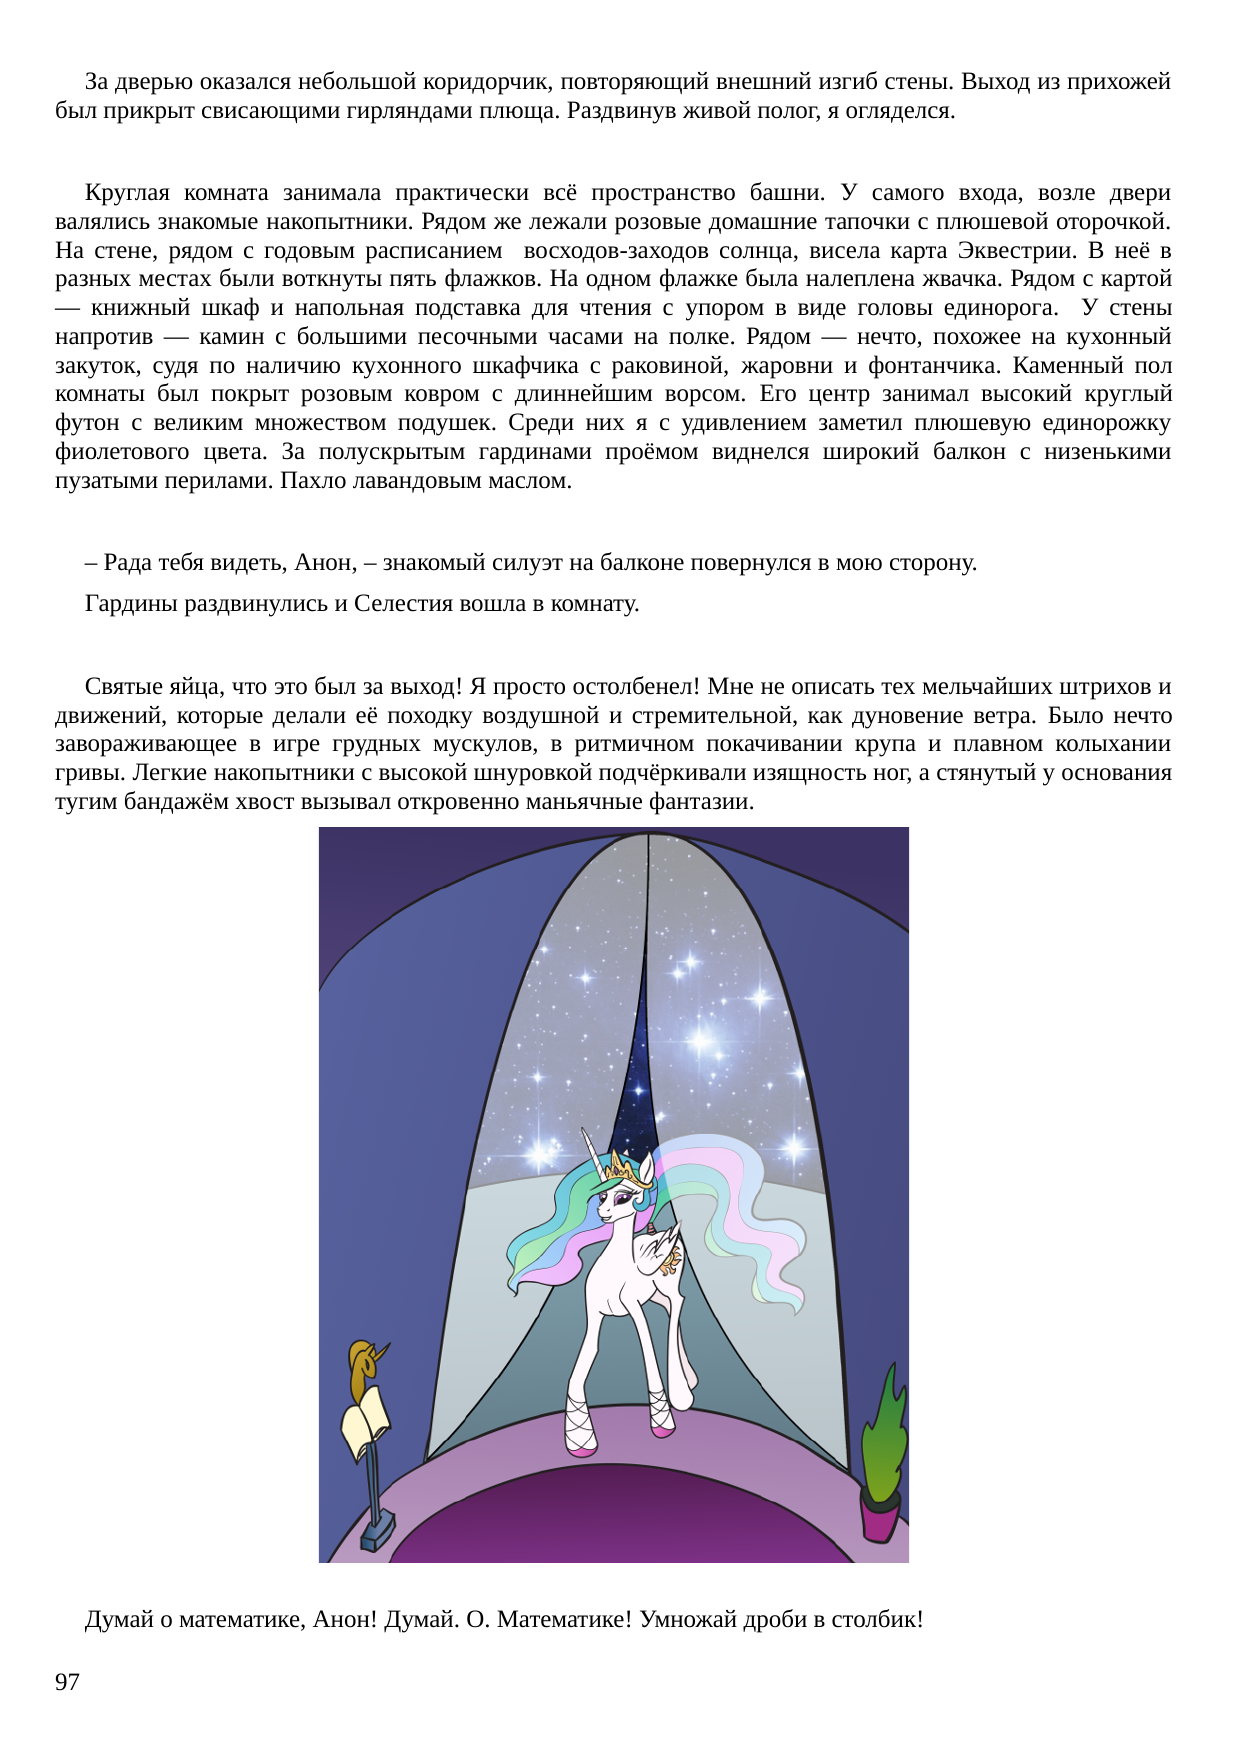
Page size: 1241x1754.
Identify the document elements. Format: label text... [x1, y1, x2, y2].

picture [318, 827, 910, 1563]
text За дверью оказался небольшой коридорчик, повторяющий внешний изгиб стены. Выход из прихожей был прикрыт свисающими гирляндами плюща. Раздвинув живой полог, я огляделся. [55, 66, 1173, 123]
text Гардины раздвинулись и Селестия вошла в комнату. [55, 588, 1173, 617]
text Круглая комната занимала практически всё пространство башни. У самого входа, возле двери валялись знакомые накопытники. Рядом же лежали розовые домашние тапочки с плюшевой оторочкой. На стене, рядом с годовым расписанием восходов-заходов солнца, висела карта Эквестрии. В неё в разных местах были воткнуты пять флажков. На одном флажке была налеплена жвачка. Рядом с картой — книжный шкаф и напольная подставка для чтения с упором в виде головы единорога. У стены напротив — камин с большими песочными часами на полке. Рядом — нечто, похожее на кухонный закуток, судя по наличию кухонного шкафчика с раковиной, жаровни и фонтанчика. Каменный пол комнаты был покрыт розовым ковром с длиннейшим ворсом. Его центр занимал высокий круглый футон с великим множеством подушек. Среди них я с удивлением заметил плюшевую единорожку фиолетового цвета. За полускрытым гардинами проёмом виднелся широкий балкон с низенькими пузатыми перилами. Пахло лавандовым маслом. [55, 177, 1173, 493]
text Святые яйца, что это был за выход! Я просто остолбенел! Мне не описать тех мельчайших штрихов и движений, которые делали её походку воздушной и стремительной, как дуновение ветра. Было нечто завораживающее в игре грудных мускулов, в ритмичном покачивании крупа и плавном колыхании гривы. Легкие накопытники с высокой шнуровкой подчёркивали изящность ног, а стянутый у основания тугим бандажём хвост вызывал откровенно маньячные фантазии. [55, 671, 1173, 815]
text Думай о математике, Анон! Думай. О. Математике! Умножай дроби в столбик! [55, 1604, 1173, 1632]
text – Рада тебя видеть, Анон, – знакомый силуэт на балконе повернулся в мою сторону. [55, 547, 1173, 576]
